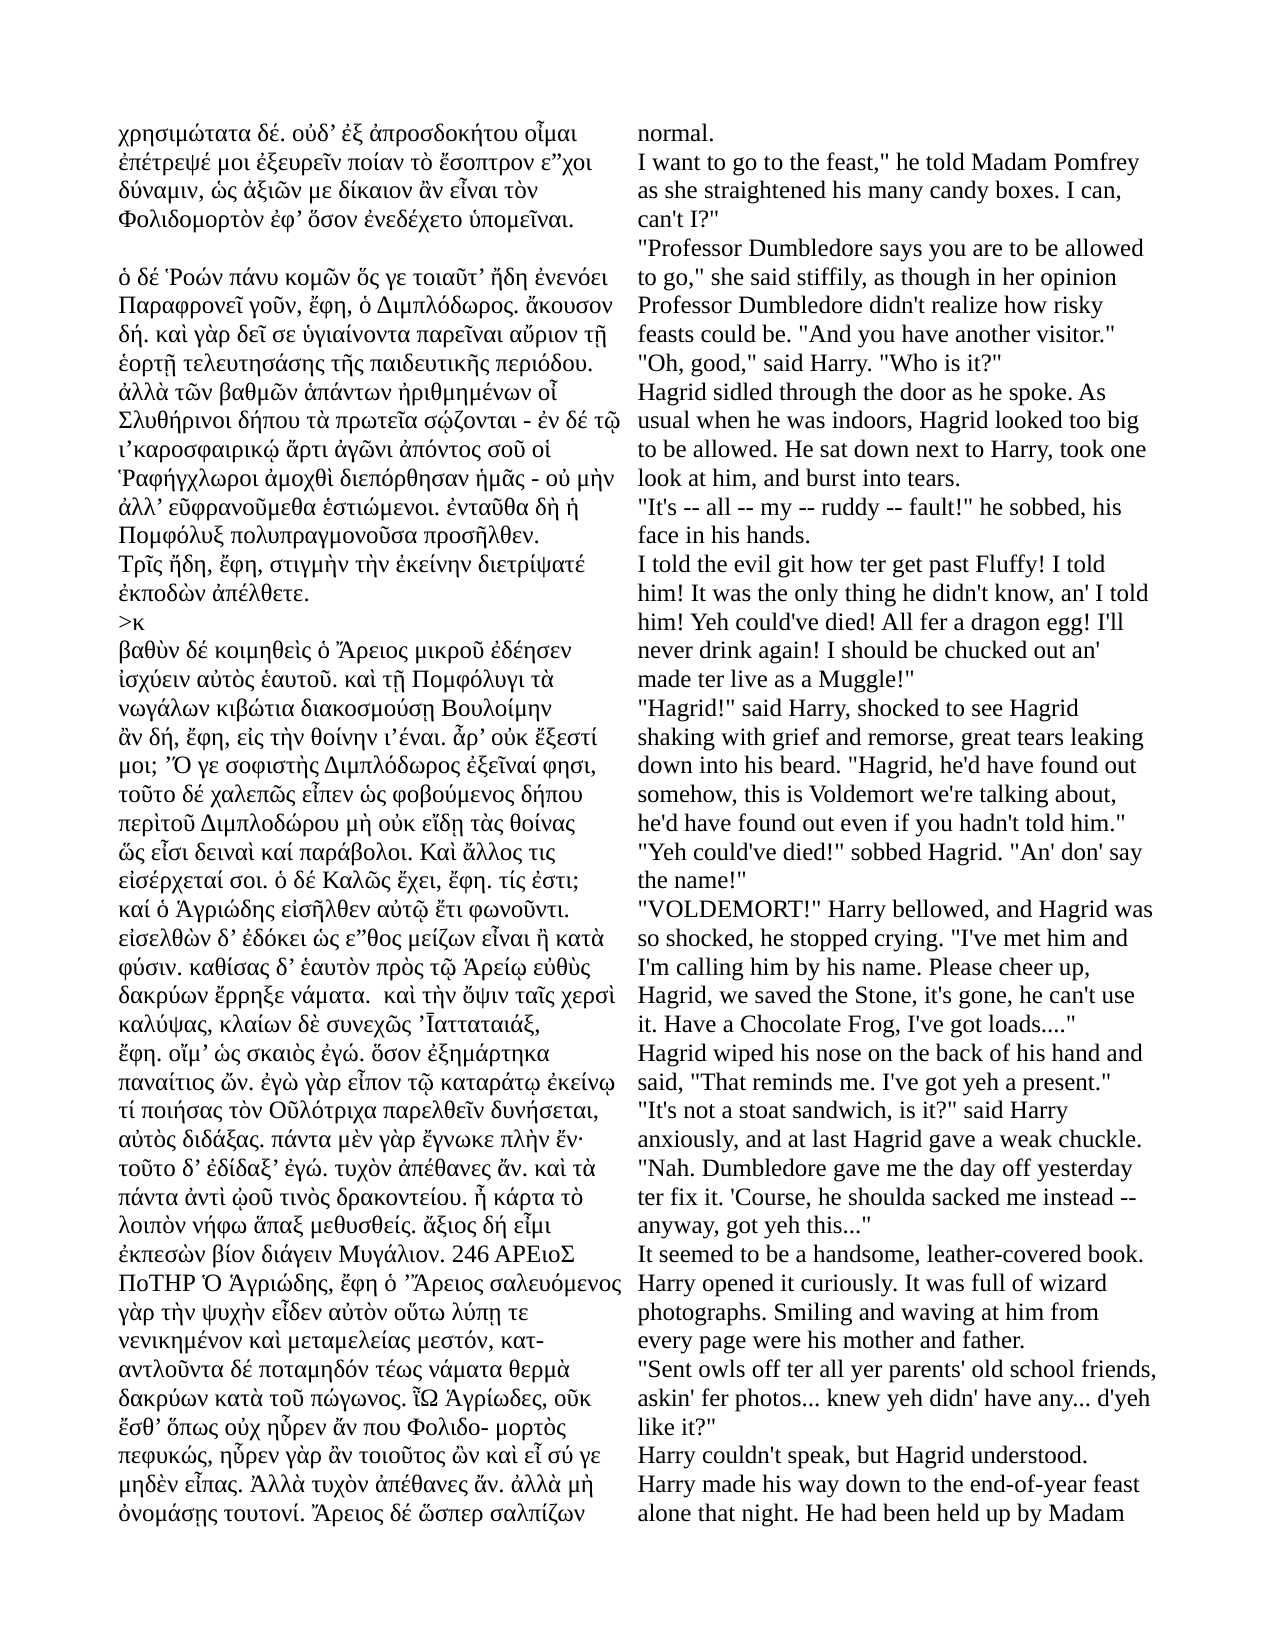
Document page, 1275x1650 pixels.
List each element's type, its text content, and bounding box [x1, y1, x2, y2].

table_cell normal. I want to go to the feast," he told Madam Pomfrey as she straightened his many candy boxes. I can, can't I?" "Professor Dumbledore says you are to be allowed to go," she said stiffily, as though in her opinion Professor Dumbledore didn't realize how risky feasts could be. "And you have another visitor." "Oh, good," said Harry. "Who is it?" Hagrid sidled through the door as he spoke. As usual when he was indoors, Hagrid looked too big to be allowed. He sat down next to Harry, took one look at him, and burst into tears. "It's -- all -- my -- ruddy -- fault!" he sobbed, his face in his hands. I told the evil git how ter get past Fluffy! I told him! It was the only thing he didn't know, an' I told him! Yeh could've died! All fer a dragon egg! I'll never drink again! I should be chucked out an' made ter live as a Muggle!" "Hagrid!" said Harry, shocked to see Hagrid shaking with grief and remorse, great tears leaking down into his beard. "Hagrid, he'd have found out somehow, this is Voldemort we're talking about, he'd have found out even if you hadn't told him." "Yeh could've died!" sobbed Hagrid. "An' don' say the name!" "VOLDEMORT!" Harry bellowed, and Hagrid was so shocked, he stopped crying. "I've met him and I'm calling him by his name. Please cheer up, Hagrid, we saved the Stone, it's gone, he can't use it. Have a Chocolate Frog, I've got loads...." Hagrid wiped his nose on the back of his hand and said, "That reminds me. I've got yeh a present." "It's not a stoat sandwich, is it?" said Harry anxiously, and at last Hagrid gave a weak chuckle. "Nah. Dumbledore gave me the day off yesterday ter fix it. 'Course, he shoulda sacked me instead -- anyway, got yeh this..." It seemed to be a handsome, leather-covered book. Harry opened it curiously. It was full of wizard photographs. Smiling and waving at him from every page were his mother and father. "Sent owls off ter all yer parents' old school friends, askin' fer photos... knew yeh didn' have any... d'yeh like it?" Harry couldn't speak, but Hagrid understood. Harry made his way down to the end-of-year feast alone that night. He had been held up by Madam [637, 118, 1157, 1527]
table_cell χρησιμώτατα δέ. οὐδ’ ἐξ ἀπροσδοκήτου οἶμαι ἐπέτρεψέ μοι ἐξευρεῖν ποίαν τὸ ἔσοπτρον ε”χοι δύναμιν, ὡς ἀξιῶν με δίκαιον ἂν εἶναι τὸν Φολιδομορτὸν ἐφ’ ὅσον ἐνεδέχετο ὑπομεῖναι. ὁ δέ Ῥοών πάνυ κομῶν ὅς γε τοιαῦτ’ ἤδη ἐνενόει Παραφρονεῖ γοῦν, ἔφη, ὁ Διμπλόδωρος. ἄκουσον δή. καὶ γὰρ δεῖ σε ὑγιαίνοντα παρεῖναι αὔριον τῇ ἑορτῇ τελευτησάσης τῆς παιδευτικῆς περιόδου. ἀλλὰ τῶν βαθμῶν ἁπάντων ἠριθμημένων οἶ Σλυθήρινοι δήπου τὰ πρωτεῖα σῴζονται - ἐν δέ τῷ ι’καροσφαιρικῴ ἄρτι ἀγῶνι ἀπόντος σοῦ οἱ Ῥαφήγχλωροι ἀμοχθὶ διεπόρθησαν ἡμᾶς - οὐ μὴν ἀλλ’ εῦφρανοῦμεθα ἑστιώμενοι. ἐνταῦθα δὴ ἡ Πομφόλυξ πολυπραγμονοῦσα προσῆλθεν. Τρῖς ἤδη, ἔφη, στιγμὴν τὴν ἐκείνην διετρίψατέ ἐκποδὼν ἀπέλθετε. >κ βαθὺν δέ κοιμηθεὶς ὁ Ἄρειος μικροῦ ἐδέησεν ἰσχύειν αὐτὸς ἑαυτοῦ. καὶ τῇ Πομφόλυγι τὰ νωγάλων κιβώτια διακοσμούσῃ Βουλοίμην ἂν δή, ἔφη, εἰς τὴν θοίνην ι’έναι. ἆρ’ οὐκ ἔξεστί μοι; ’Ό γε σοφιστὴς Διμπλόδωρος ἐξεῖναί φησι, τοῦτο δέ χαλεπῶς εἶπεν ὡς φοβούμενος δήπου περὶτοῦ Διμπλοδώρου μὴ οὐκ εἴδῃ τὰς θοίνας ὥς εἶσι δειναὶ καί παράβολοι. Καὶ ἄλλος τις εἰσέρχεταί σοι. ὁ δέ Καλῶς ἔχει, ἔφη. τίς ἐστι; καί ὁ Ἁγριώδης εἰσῆλθεν αὐτῷ ἔτι φωνοῦντι. εἰσελθὼν δ’ ἐδόκει ὡς ε”θος μείζων εἶναι ἢ κατὰ φύσιν. καθίσας δ’ ἑαυτὸν πρὸς τῷ Ἁρείῳ εὐθὺς δακρύων ἔρρηξε νάματα. καὶ τὴν ὄψιν ταῖς χερσὶ καλύψας, κλαίων δὲ συνεχῶς ’Ῑατταταιάξ, ἔφη. οἴμ’ ὡς σκαιὸς ἐγώ. ὅσον ἐξημάρτηκα παναίτιος ὤν. ἐγὼ γὰρ εἶπον τῷ καταράτῳ ἐκείνῳ τί ποιήσας τὸν Οῦλότριχα παρελθεῖν δυνήσεται, αὐτὸς διδάξας. πάντα μὲν γὰρ ἔγνωκε πλὴν ἔν· τοῦτο δ’ ἐδίδαξ’ ἐγώ. τυχὸν ἀπέθανες ἄν. καὶ τὰ πάντα ἀντὶ ᾠοῦ τινὸς δρακοντείου. ἦ κάρτα τὸ λοιπὸν νήφω ἅπαξ μεθυσθείς. ἄξιος δή εἶμι ἐκπεσὼν βίον διάγειν Μυγάλιον. 246 ΑΡΕιοΣ ΠοΤΗΡ Ὁ Ἁγριώδης, ἔφη ὁ ’Ἄρειος σαλευόμενος γὰρ τὴν ψυχὴν εἶδεν αὐτὸν οὕτω λύπῃ τε νενικημένον καὶ μεταμελείας μεστόν, κατ- αντλοῦντα δέ ποταμηδόν τέως νάματα θερμὰ δακρύων κατὰ τοῦ πώγωνος. ῗΩ Ἁγρίωδες, οῦκ ἔσθ’ ὅπως οὐχ ηὗρεν ἄν που Φολιδο- μορτὸς πεφυκώς, ηὗρεν γὰρ ἂν τοιοῦτος ὢν καὶ εἶ σύ γε μηδὲν εἶπας. Ἀλλὰ τυχὸν ἀπέθανες ἄν. ἀλλὰ μὴ ὀνομάσῃς τουτονί. Ἄρειος δέ ὥσπερ σαλπίζων [118, 118, 637, 1527]
